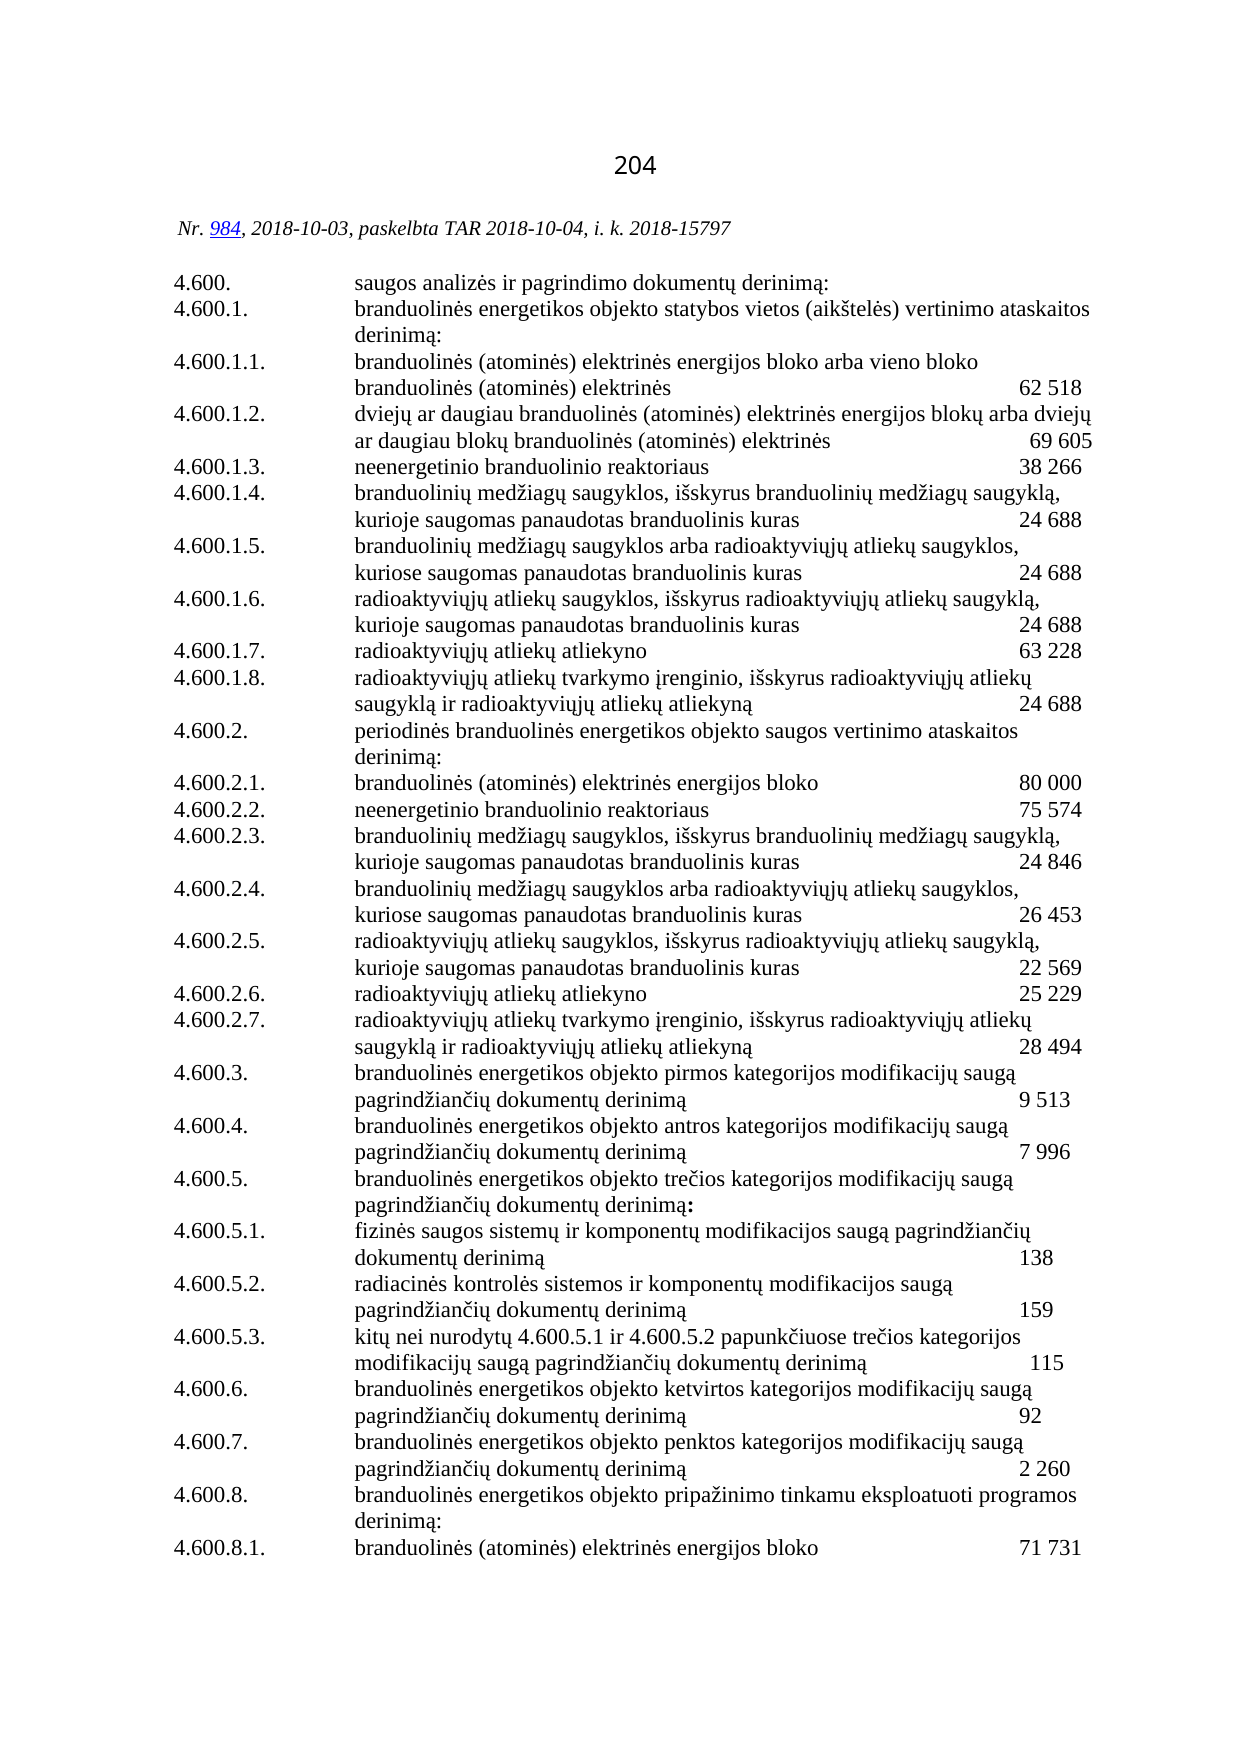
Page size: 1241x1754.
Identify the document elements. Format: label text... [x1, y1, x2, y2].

text 4.600.2.7. radioaktyviųjų atliekų tvarkymo įrenginio, išskyrus radioaktyviųjų atliekų saugyklą ir radioaktyviųjų atliekų atliekyną 28 494 [174, 1007, 1093, 1059]
text 4.600.2.6. radioaktyviųjų atliekų atliekyno 25 229 [174, 980, 1093, 1007]
text Nr. 984, 2018-10-03, paskelbta TAR 2018-10-04, i. k. 2018-15797 [177, 216, 1093, 240]
text 4.600.5.2. radiacinės kontrolės sistemos ir komponentų modifikacijos saugą pagrindžiančių dokumentų derinimą 159 [174, 1270, 1093, 1323]
text 4.600.1.8. radioaktyviųjų atliekų tvarkymo įrenginio, išskyrus radioaktyviųjų atliekų saugyklą ir radioaktyviųjų atliekų atliekyną 24 688 [174, 664, 1093, 717]
text 4.600.1. branduolinės energetikos objekto statybos vietos (aikštelės) vertinimo ataskaitos derinimą: [174, 295, 1093, 348]
text 4.600.1.4. branduolinių medžiagų saugyklos, išskyrus branduolinių medžiagų saugyklą, kurioje saugomas panaudotas branduolinis kuras 24 688 [174, 479, 1093, 532]
text 4.600.8. branduolinės energetikos objekto pripažinimo tinkamu eksploatuoti programos derinimą: [174, 1481, 1093, 1534]
text 4.600.3. branduolinės energetikos objekto pirmos kategorijos modifikacijų saugą pagrindžiančių dokumentų derinimą 9 513 [174, 1059, 1093, 1112]
text 4.600.2.5. radioaktyviųjų atliekų saugyklos, išskyrus radioaktyviųjų atliekų saugyklą, kurioje saugomas panaudotas branduolinis kuras 22 569 [174, 927, 1093, 980]
text 4.600.5.1. fizinės saugos sistemų ir komponentų modifikacijos saugą pagrindžiančių dokumentų derinimą 138 [174, 1217, 1093, 1270]
text 4.600.5. branduolinės energetikos objekto trečios kategorijos modifikacijų saugą pagrindžiančių dokumentų derinimą: [174, 1165, 1093, 1217]
text 4.600.1.7. radioaktyviųjų atliekų atliekyno 63 228 [174, 638, 1093, 664]
text 4.600.1.2. dviejų ar daugiau branduolinės (atominės) elektrinės energijos blokų arba dviejų ar daugiau blokų branduolinės (atominės) elektrinės 69 605 [174, 400, 1093, 453]
text 4.600.1.3. neenergetinio branduolinio reaktoriaus 38 266 [174, 453, 1093, 479]
text 4.600.2.1. branduolinės (atominės) elektrinės energijos bloko 80 000 [174, 769, 1093, 796]
text 4.600.5.3. kitų nei nurodytų 4.600.5.1 ir 4.600.5.2 papunkčiuose trečios kategorijos modifikacijų saugą pagrindžiančių dokumentų derinimą 115 [174, 1323, 1093, 1376]
text 4.600. saugos analizės ir pagrindimo dokumentų derinimą: [174, 269, 1093, 295]
text 4.600.2. periodinės branduolinės energetikos objekto saugos vertinimo ataskaitos derinimą: [174, 717, 1093, 769]
text 4.600.6. branduolinės energetikos objekto ketvirtos kategorijos modifikacijų saugą pagrindžiančių dokumentų derinimą 92 [174, 1376, 1093, 1428]
text 4.600.2.4. branduolinių medžiagų saugyklos arba radioaktyviųjų atliekų saugyklos, kuriose saugomas panaudotas branduolinis kuras 26 453 [174, 875, 1093, 927]
text 4.600.1.6. radioaktyviųjų atliekų saugyklos, išskyrus radioaktyviųjų atliekų saugyklą, kurioje saugomas panaudotas branduolinis kuras 24 688 [174, 585, 1093, 638]
text 4.600.7. branduolinės energetikos objekto penktos kategorijos modifikacijų saugą pagrindžiančių dokumentų derinimą 2 260 [174, 1428, 1093, 1481]
text 4.600.2.3. branduolinių medžiagų saugyklos, išskyrus branduolinių medžiagų saugyklą, kurioje saugomas panaudotas branduolinis kuras 24 846 [174, 822, 1093, 875]
text 4.600.2.2. neenergetinio branduolinio reaktoriaus 75 574 [174, 796, 1093, 822]
text 4.600.8.1. branduolinės (atominės) elektrinės energijos bloko 71 731 [174, 1534, 1093, 1560]
text 4.600.1.1. branduolinės (atominės) elektrinės energijos bloko arba vieno bloko branduolinės (atominės) elektrinės 62 518 [174, 348, 1093, 400]
text 4.600.4. branduolinės energetikos objekto antros kategorijos modifikacijų saugą pagrindžiančių dokumentų derinimą 7 996 [174, 1112, 1093, 1165]
text 4.600.1.5. branduolinių medžiagų saugyklos arba radioaktyviųjų atliekų saugyklos, kuriose saugomas panaudotas branduolinis kuras 24 688 [174, 532, 1093, 585]
